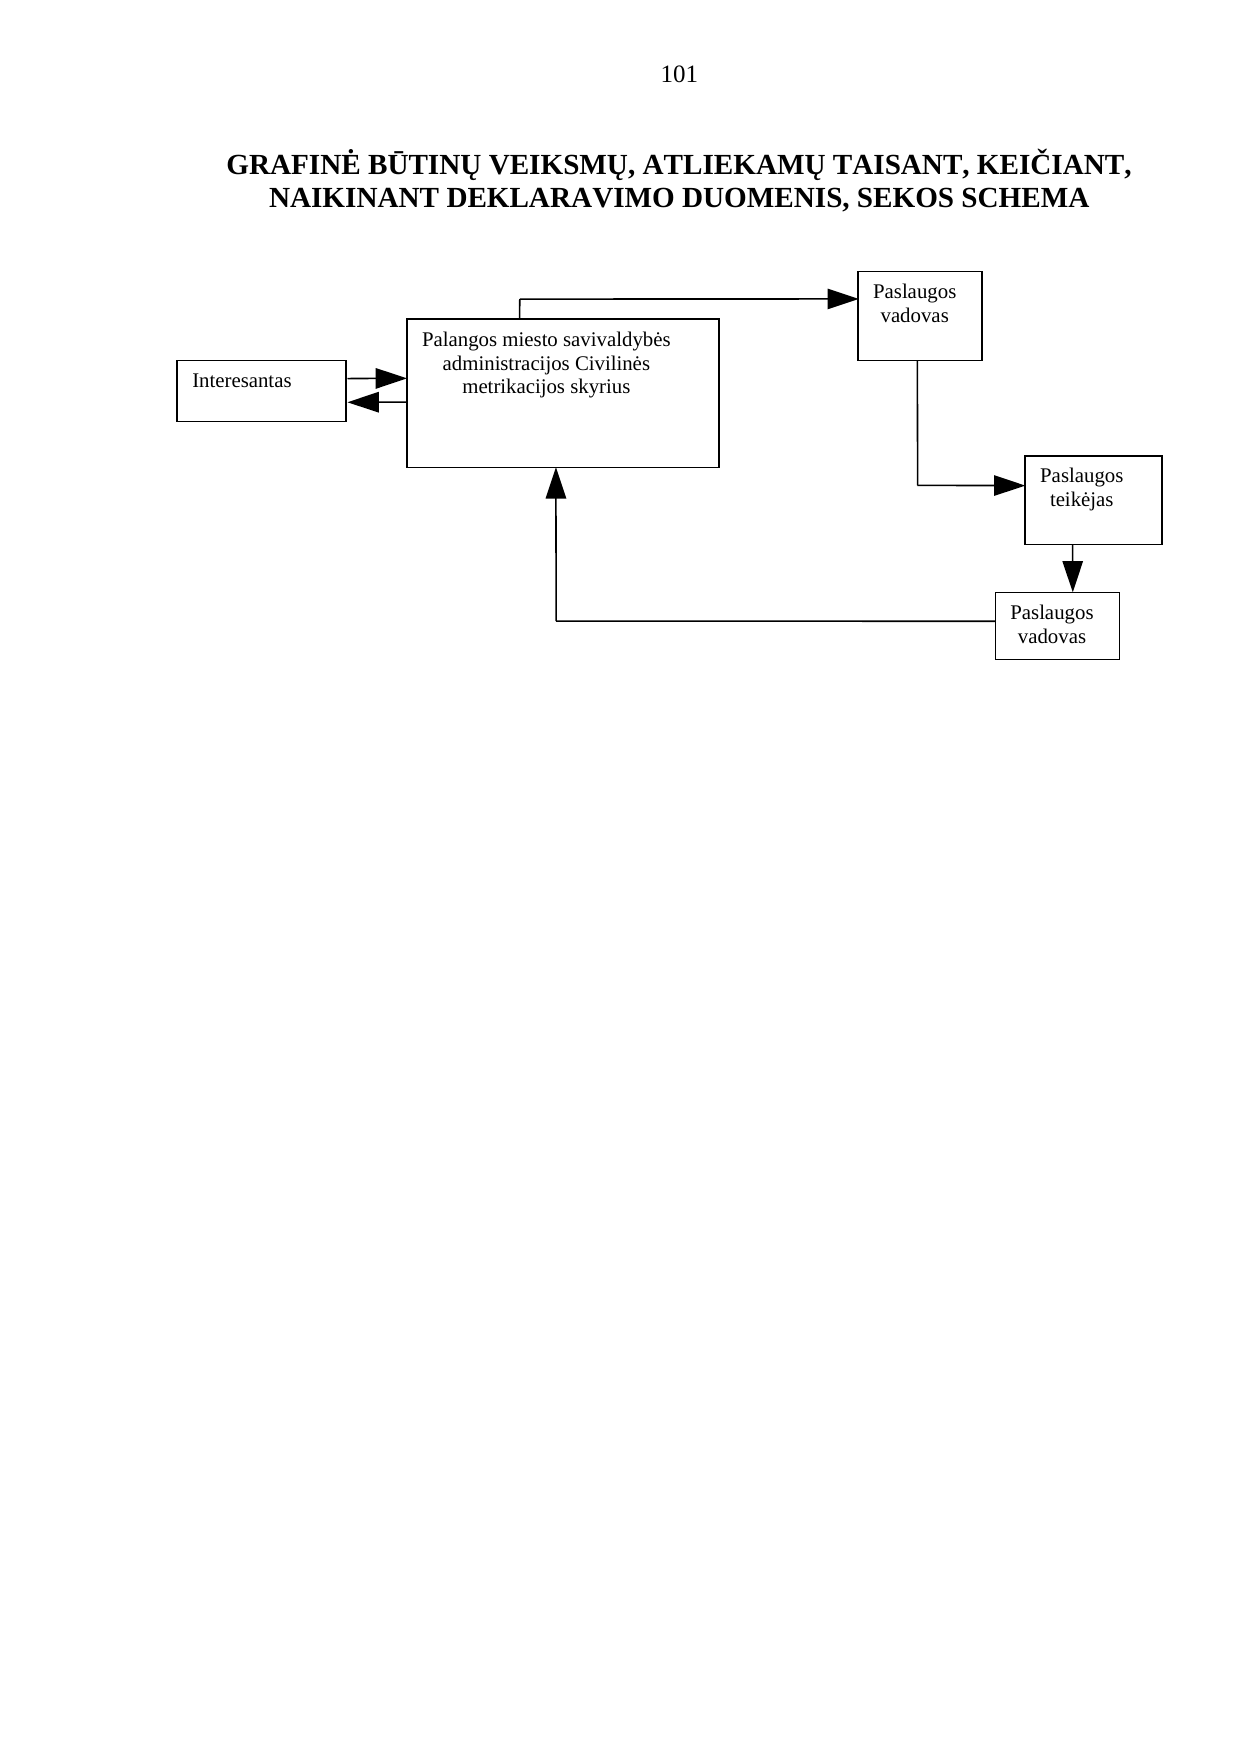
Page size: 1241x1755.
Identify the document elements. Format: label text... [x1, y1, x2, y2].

text GRAFINĖ BŪTINŲ VEIKSMŲ, ATLIEKAMŲ TAISANT, KEIČIANT, NAIKINANT DEKLARAVIMO DUOMENIS, SEKOS SCHEMA [177, 147, 1181, 214]
